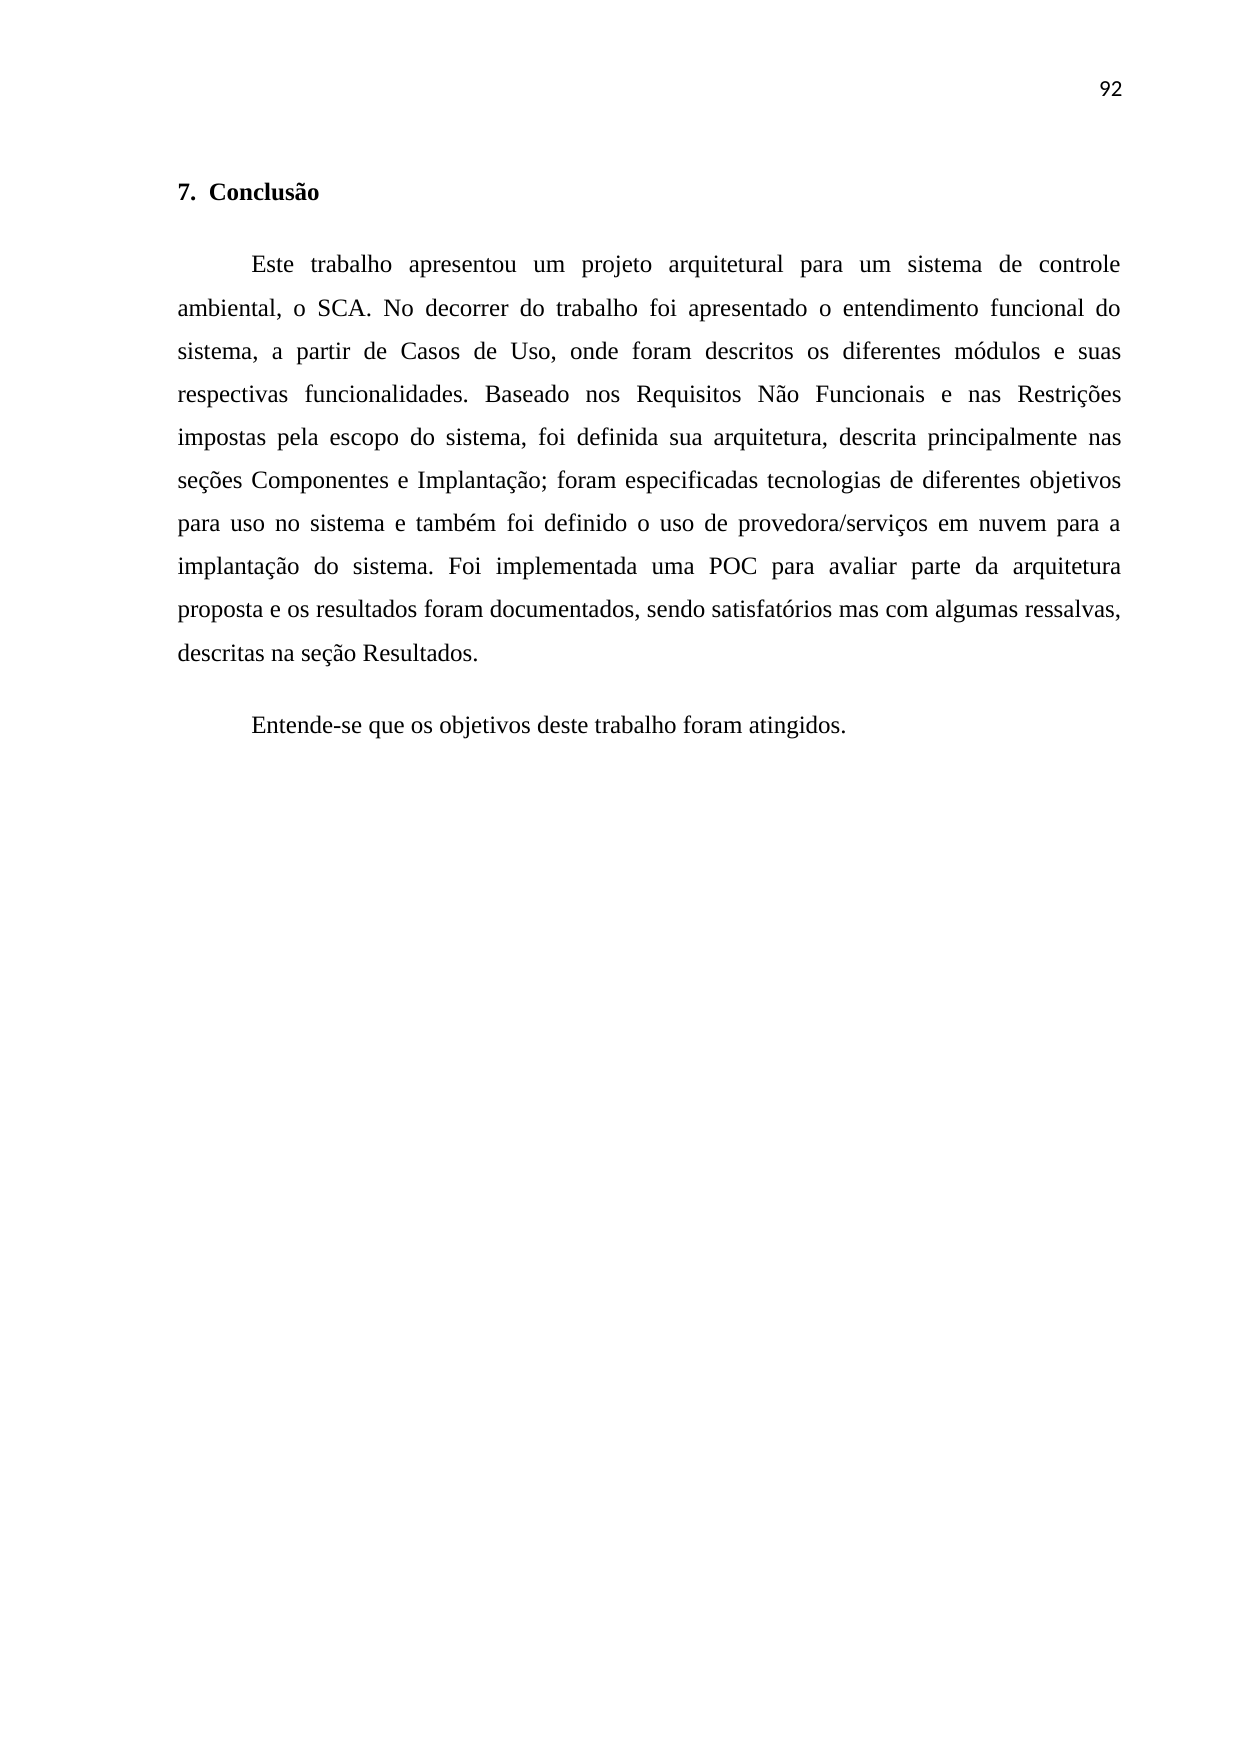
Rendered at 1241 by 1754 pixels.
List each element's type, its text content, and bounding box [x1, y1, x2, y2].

text Este trabalho apresentou um projeto arquitetural para um sistema de controle ambiental, o SCA. No decorrer do trabalho foi apresentado o entendimento funcional do sistema, a partir de Casos de Uso, onde foram descritos os diferentes módulos e suas respectivas funcionalidades. Baseado nos Requisitos Não Funcionais e nas Restrições impostas pela escopo do sistema, foi definida sua arquitetura, descrita principalmente nas seções Componentes e Implantação; foram especificadas tecnologias de diferentes objetivos para uso no sistema e também foi definido o uso de provedora/serviços em nuvem para a implantação do sistema. Foi implementada uma POC para avaliar parte da arquitetura proposta e os resultados foram documentados, sendo satisfatórios mas com algumas ressalvas, descritas na seção Resultados. [177, 249, 1122, 666]
subtitle 7. Conclusão [177, 177, 1122, 206]
text Entende-se que os objetivos deste trabalho foram atingidos. [177, 710, 1122, 739]
